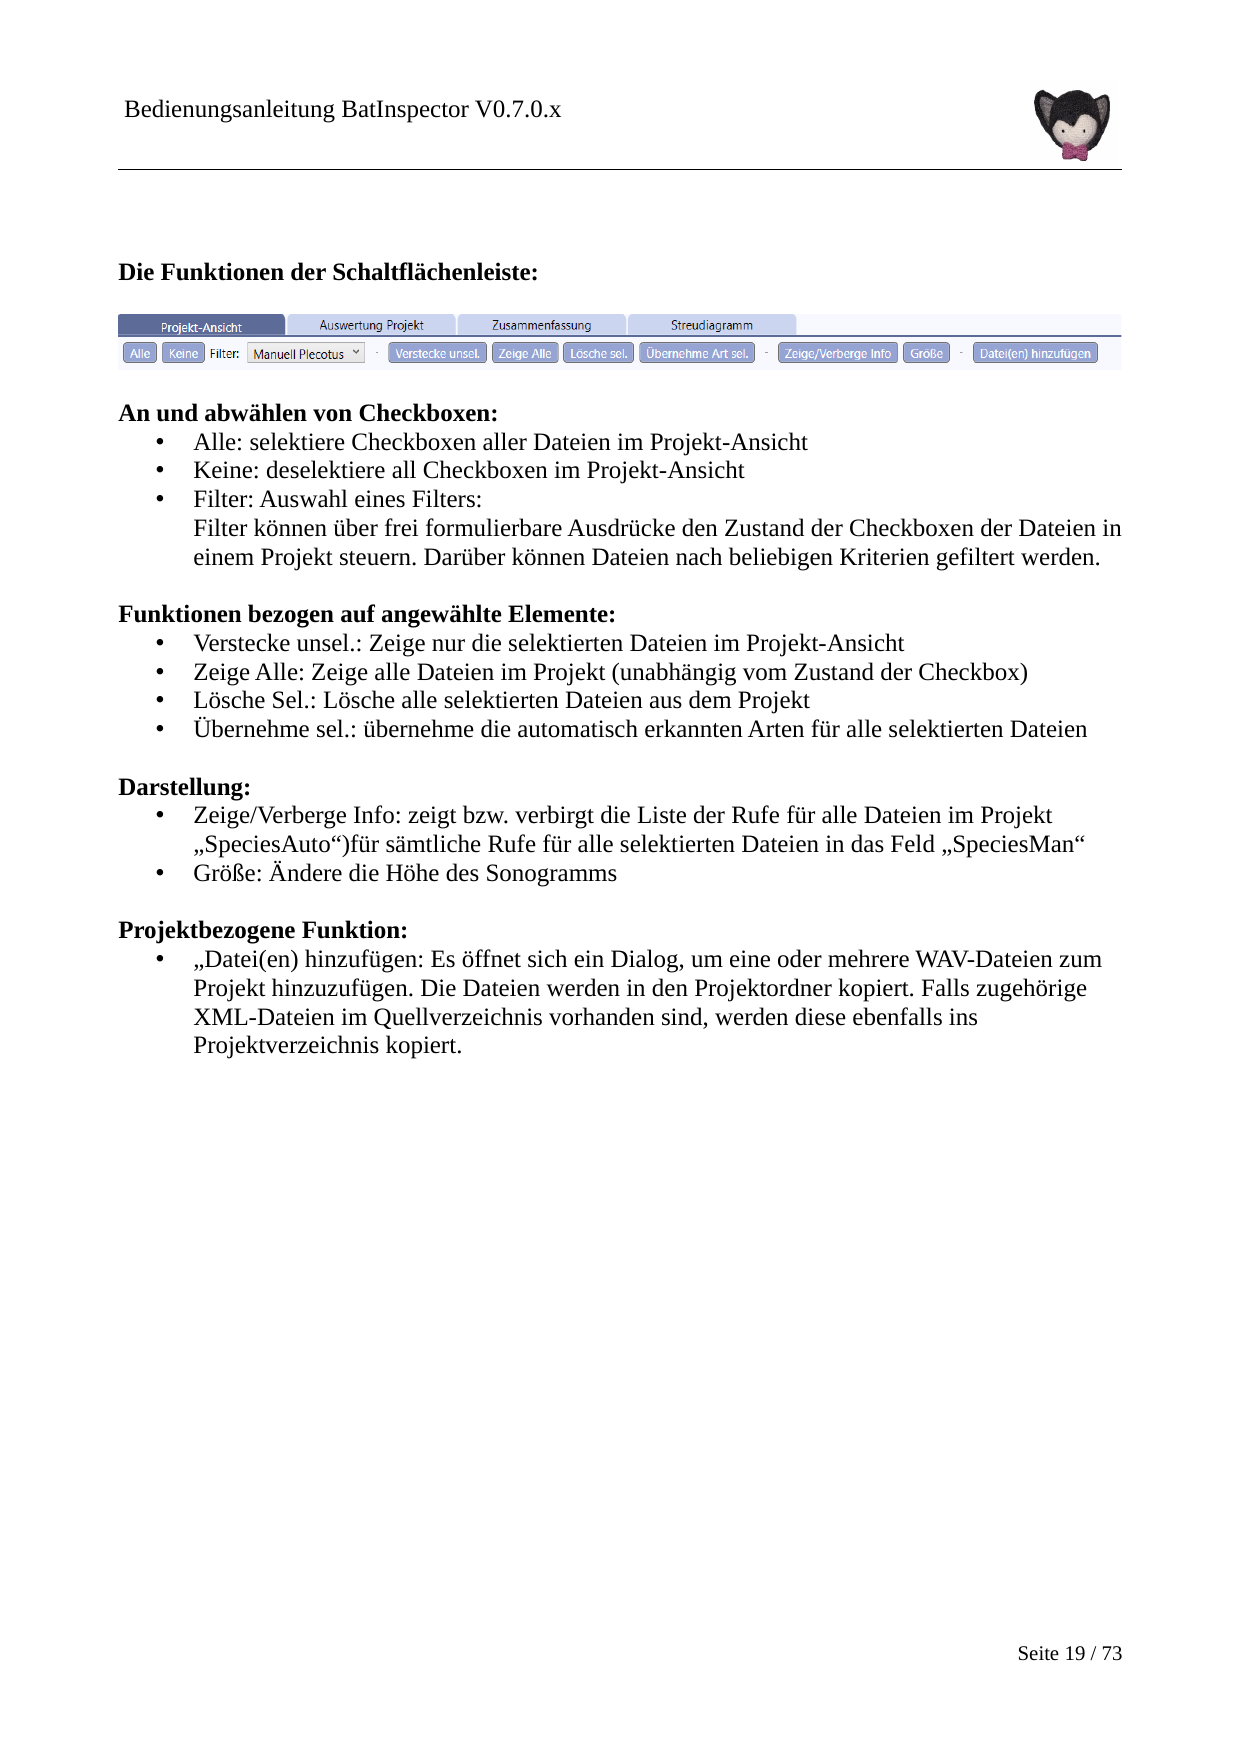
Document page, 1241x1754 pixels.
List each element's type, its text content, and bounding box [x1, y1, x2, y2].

text Projektbezogene Funktion: [118, 916, 1122, 944]
list Größe: Ändere die Höhe des Sonogramms [156, 858, 1122, 887]
text An und abwählen von Checkboxen: [118, 398, 1122, 427]
text Die Funktionen der Schaltflächenleiste: [118, 257, 1122, 286]
list Keine: deselektiere all Checkboxen im Projekt-Ansicht [156, 456, 1122, 484]
list Zeige Alle: Zeige alle Dateien im Projekt (unabhängig vom Zustand der Checkbox) [156, 657, 1122, 686]
text Darstellung: [118, 772, 1122, 801]
list Übernehme sel.: übernehme die automatisch erkannten Arten für alle selektierten Dateien [156, 714, 1122, 743]
list Filter: Auswahl eines Filters: Filter können über frei formulierbare Ausdrücke den Zustand der Checkboxen der Dateien in einem Projekt steuern. Darüber können Dateien nach beliebigen Kriterien gefiltert werden. [156, 484, 1122, 571]
text Funktionen bezogen auf angewählte Elemente: [118, 599, 1122, 628]
list Lösche Sel.: Lösche alle selektierten Dateien aus dem Projekt [156, 686, 1122, 714]
picture [118, 314, 1122, 370]
picture [1030, 80, 1119, 169]
list Zeige/Verberge Info: zeigt bzw. verbirgt die Liste der Rufe für alle Dateien im Projekt „SpeciesAuto“)für sämtliche Rufe für alle selektierten Dateien in das Feld „SpeciesMan“ [156, 801, 1122, 858]
list Verstecke unsel.: Zeige nur die selektierten Dateien im Projekt-Ansicht [156, 628, 1122, 657]
list Alle: selektiere Checkboxen aller Dateien im Projekt-Ansicht [156, 427, 1122, 456]
list „Datei(en) hinzufügen: Es öffnet sich ein Dialog, um eine oder mehrere WAV-Dateien zum Projekt hinzuzufügen. Die Dateien werden in den Projektordner kopiert. Falls zugehörige XML-Dateien im Quellverzeichnis vorhanden sind, werden diese ebenfalls ins Projektverzeichnis kopiert. [156, 944, 1122, 1059]
